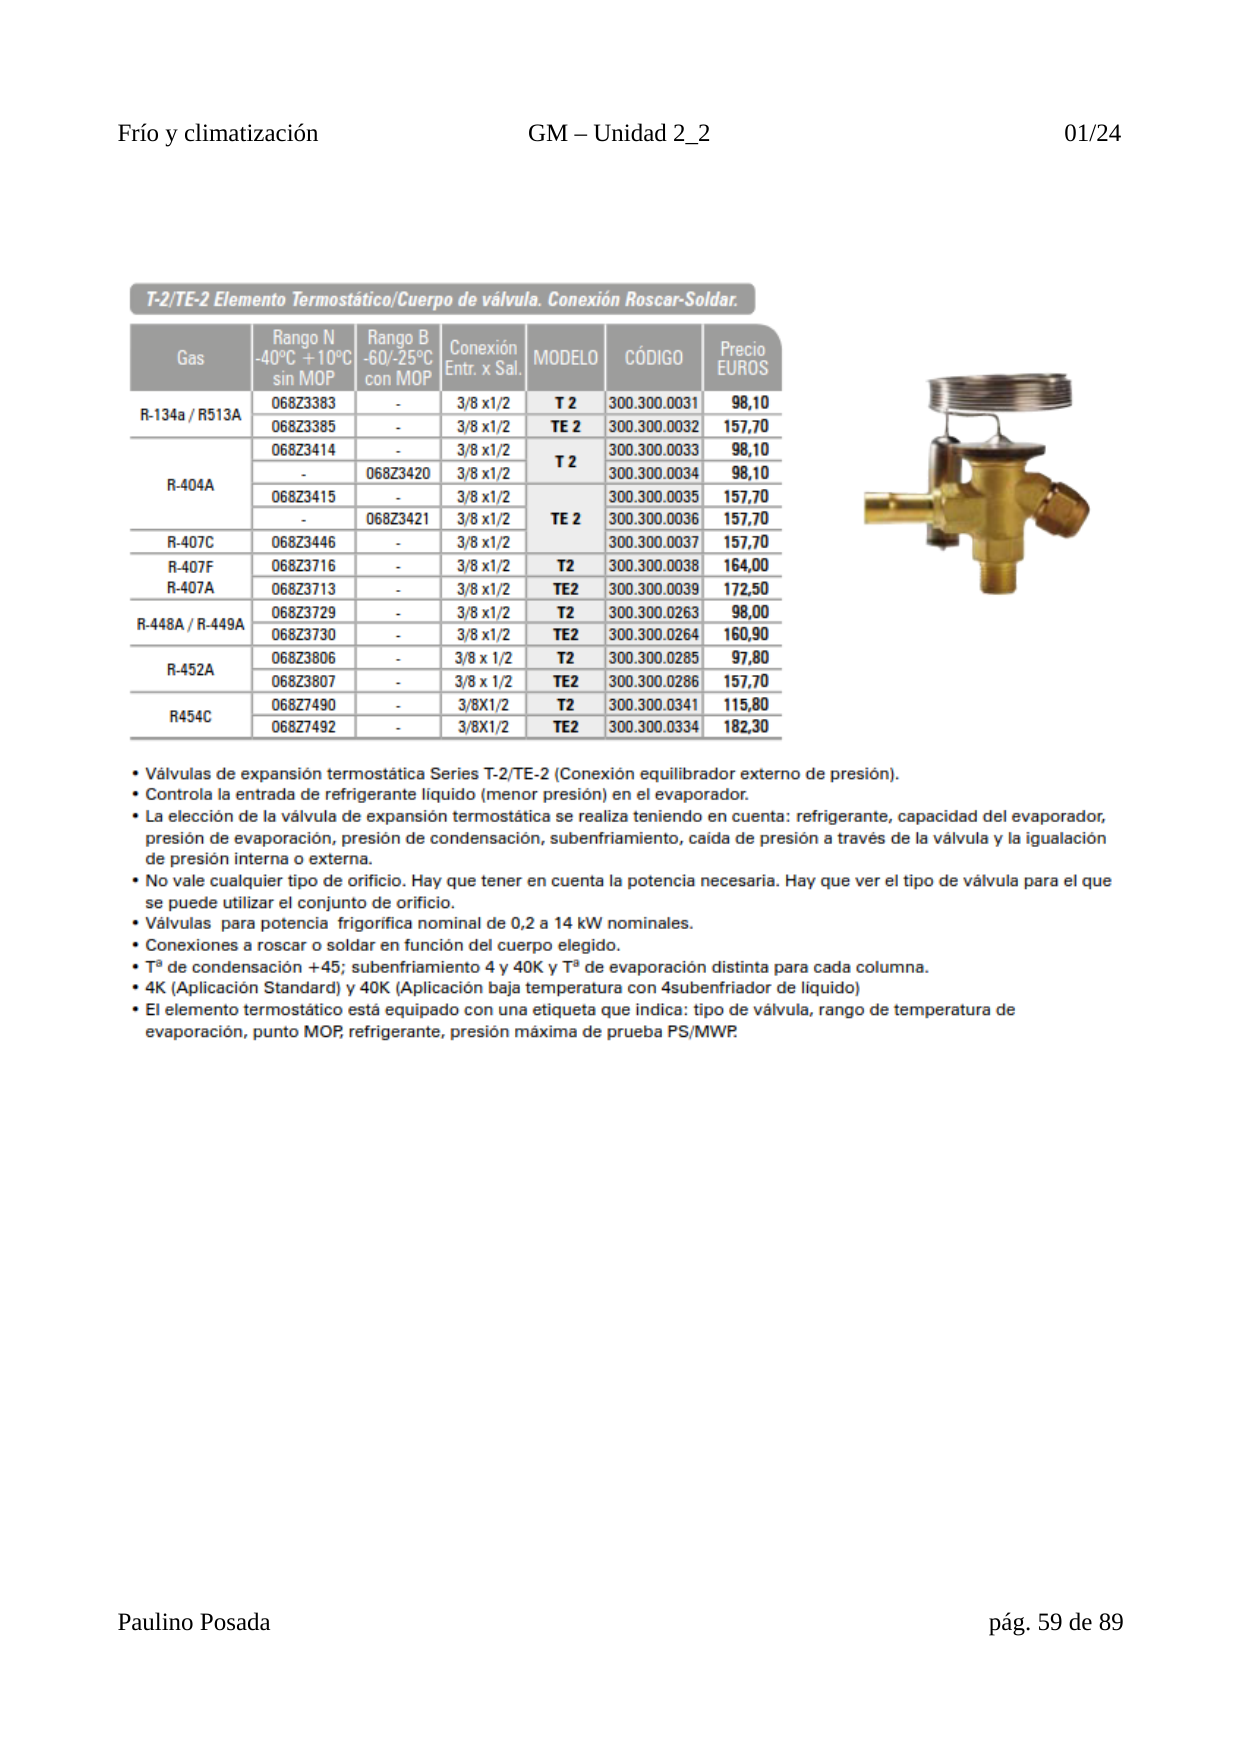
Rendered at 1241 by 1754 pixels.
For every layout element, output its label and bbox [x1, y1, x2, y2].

picture [117, 277, 1122, 1055]
